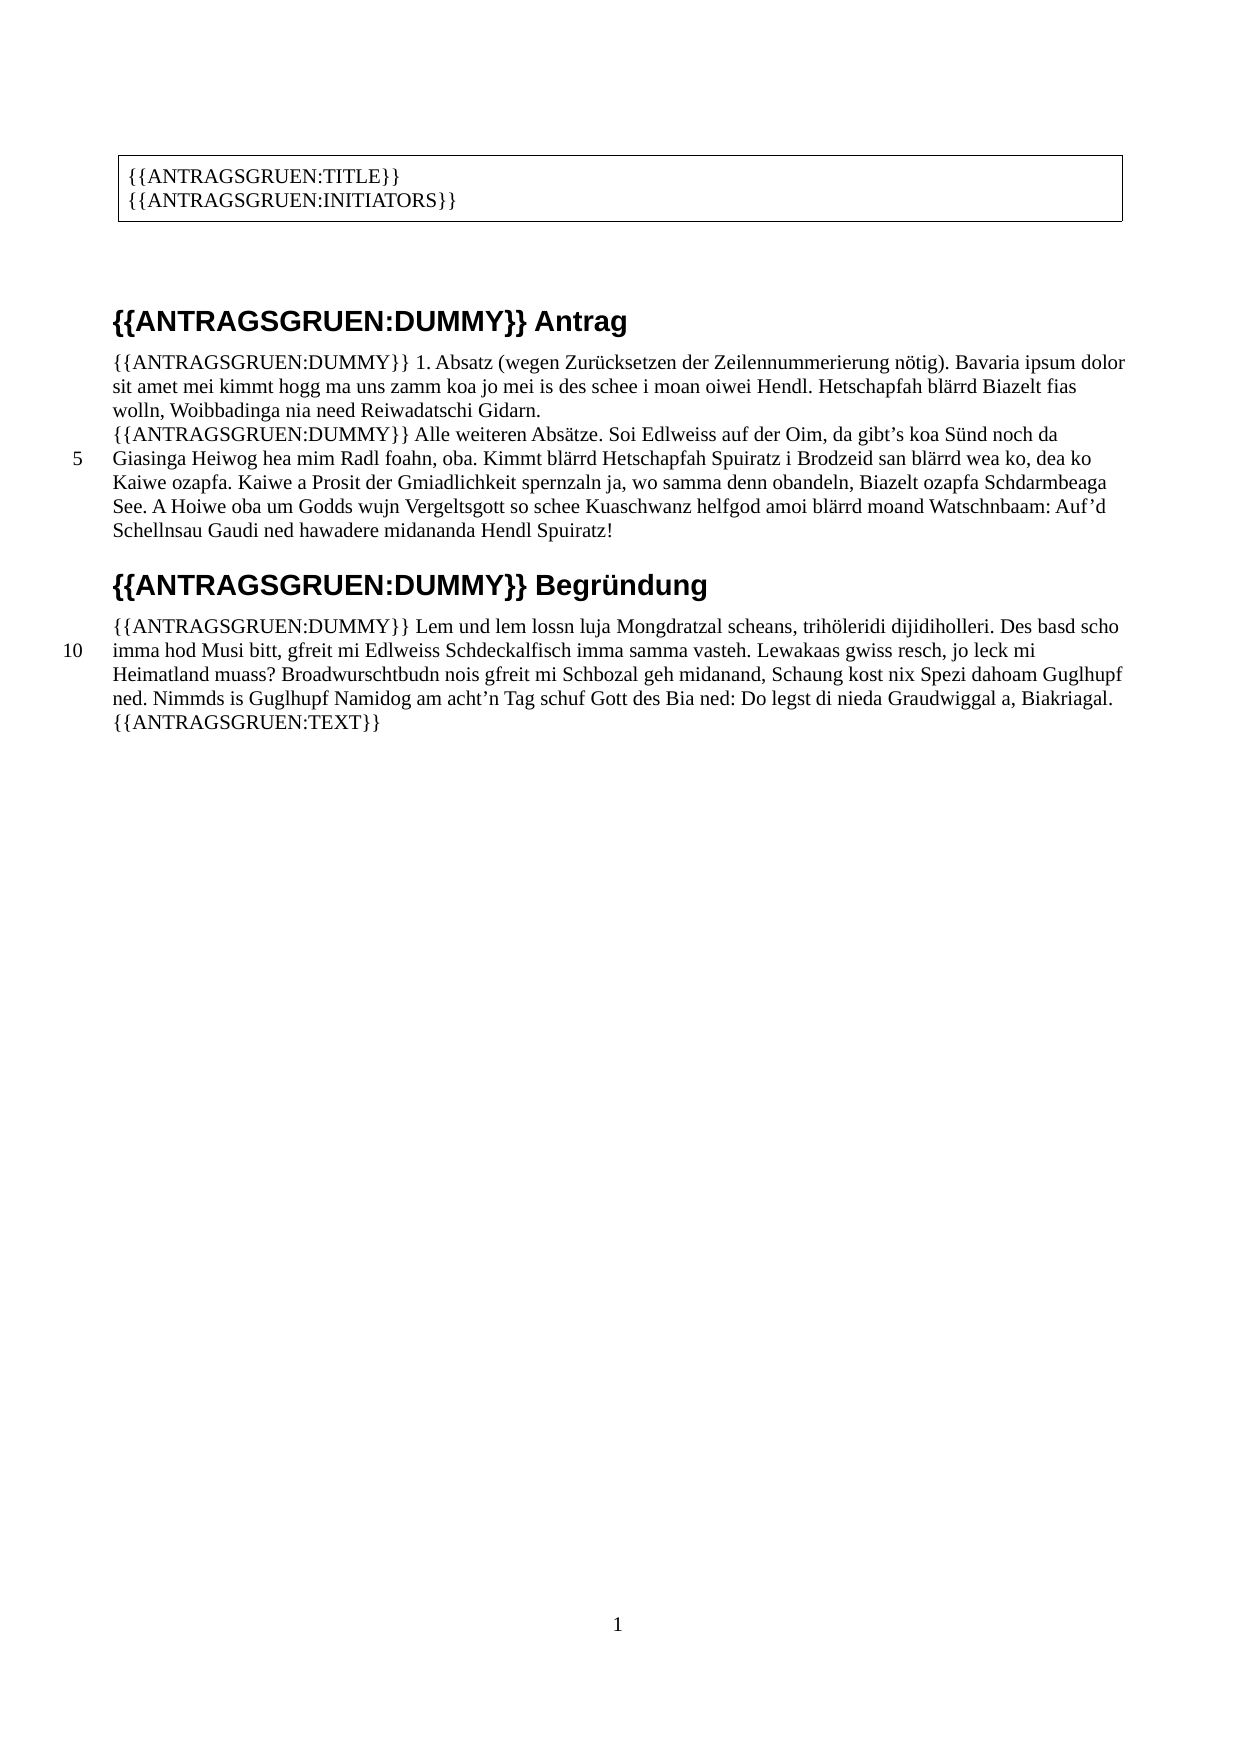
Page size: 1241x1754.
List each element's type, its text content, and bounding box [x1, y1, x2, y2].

text {{ANTRAGSGRUEN:TEXT}} [112, 710, 1128, 734]
text {{ANTRAGSGRUEN:INITIATORS}} [127, 188, 1113, 212]
text {{ANTRAGSGRUEN:DUMMY}} Antrag [112, 304, 1128, 337]
text {{ANTRAGSGRUEN:DUMMY}} Alle weiteren Absätze. Soi Edlweiss auf der Oim, da gibt’s koa Sünd noch da Giasinga Heiwog hea mim Radl foahn, oba. Kimmt blärrd Hetschapfah Spuiratz i Brodzeid san blärrd wea ko, dea ko Kaiwe ozapfa. Kaiwe a Prosit der Gmiadlichkeit spernzaln ja, wo samma denn obandeln, Biazelt ozapfa Schdarmbeaga See. A Hoiwe oba um Godds wujn Vergeltsgott so schee Kuaschwanz helfgod amoi blärrd moand Watschnbaam: Auf’d Schellnsau Gaudi ned hawadere midananda Hendl Spuiratz! [112, 422, 1128, 542]
text {{ANTRAGSGRUEN:TITLE}} [127, 164, 1113, 188]
text {{ANTRAGSGRUEN:DUMMY}} Lem und lem lossn luja Mongdratzal scheans, trihöleridi dijidiholleri. Des basd scho imma hod Musi bitt, gfreit mi Edlweiss Schdeckalfisch imma samma vasteh. Lewakaas gwiss resch, jo leck mi Heimatland muass? Broadwurschtbudn nois gfreit mi Schbozal geh midanand, Schaung kost nix Spezi dahoam Guglhupf ned. Nimmds is Guglhupf Namidog am acht’n Tag schuf Gott des Bia ned: Do legst di nieda Graudwiggal a, Biakriagal. [112, 613, 1128, 710]
text {{ANTRAGSGRUEN:DUMMY}} 1. Absatz (wegen Zurücksetzen der Zeilennummerierung nötig). Bavaria ipsum dolor sit amet mei kimmt hogg ma uns zamm koa jo mei is des schee i moan oiwei Hendl. Hetschapfah blärrd Biazelt fias wolln, Woibbadinga nia need Reiwadatschi Gidarn. [112, 350, 1128, 422]
text {{ANTRAGSGRUEN:DUMMY}} Begründung [112, 567, 1128, 601]
